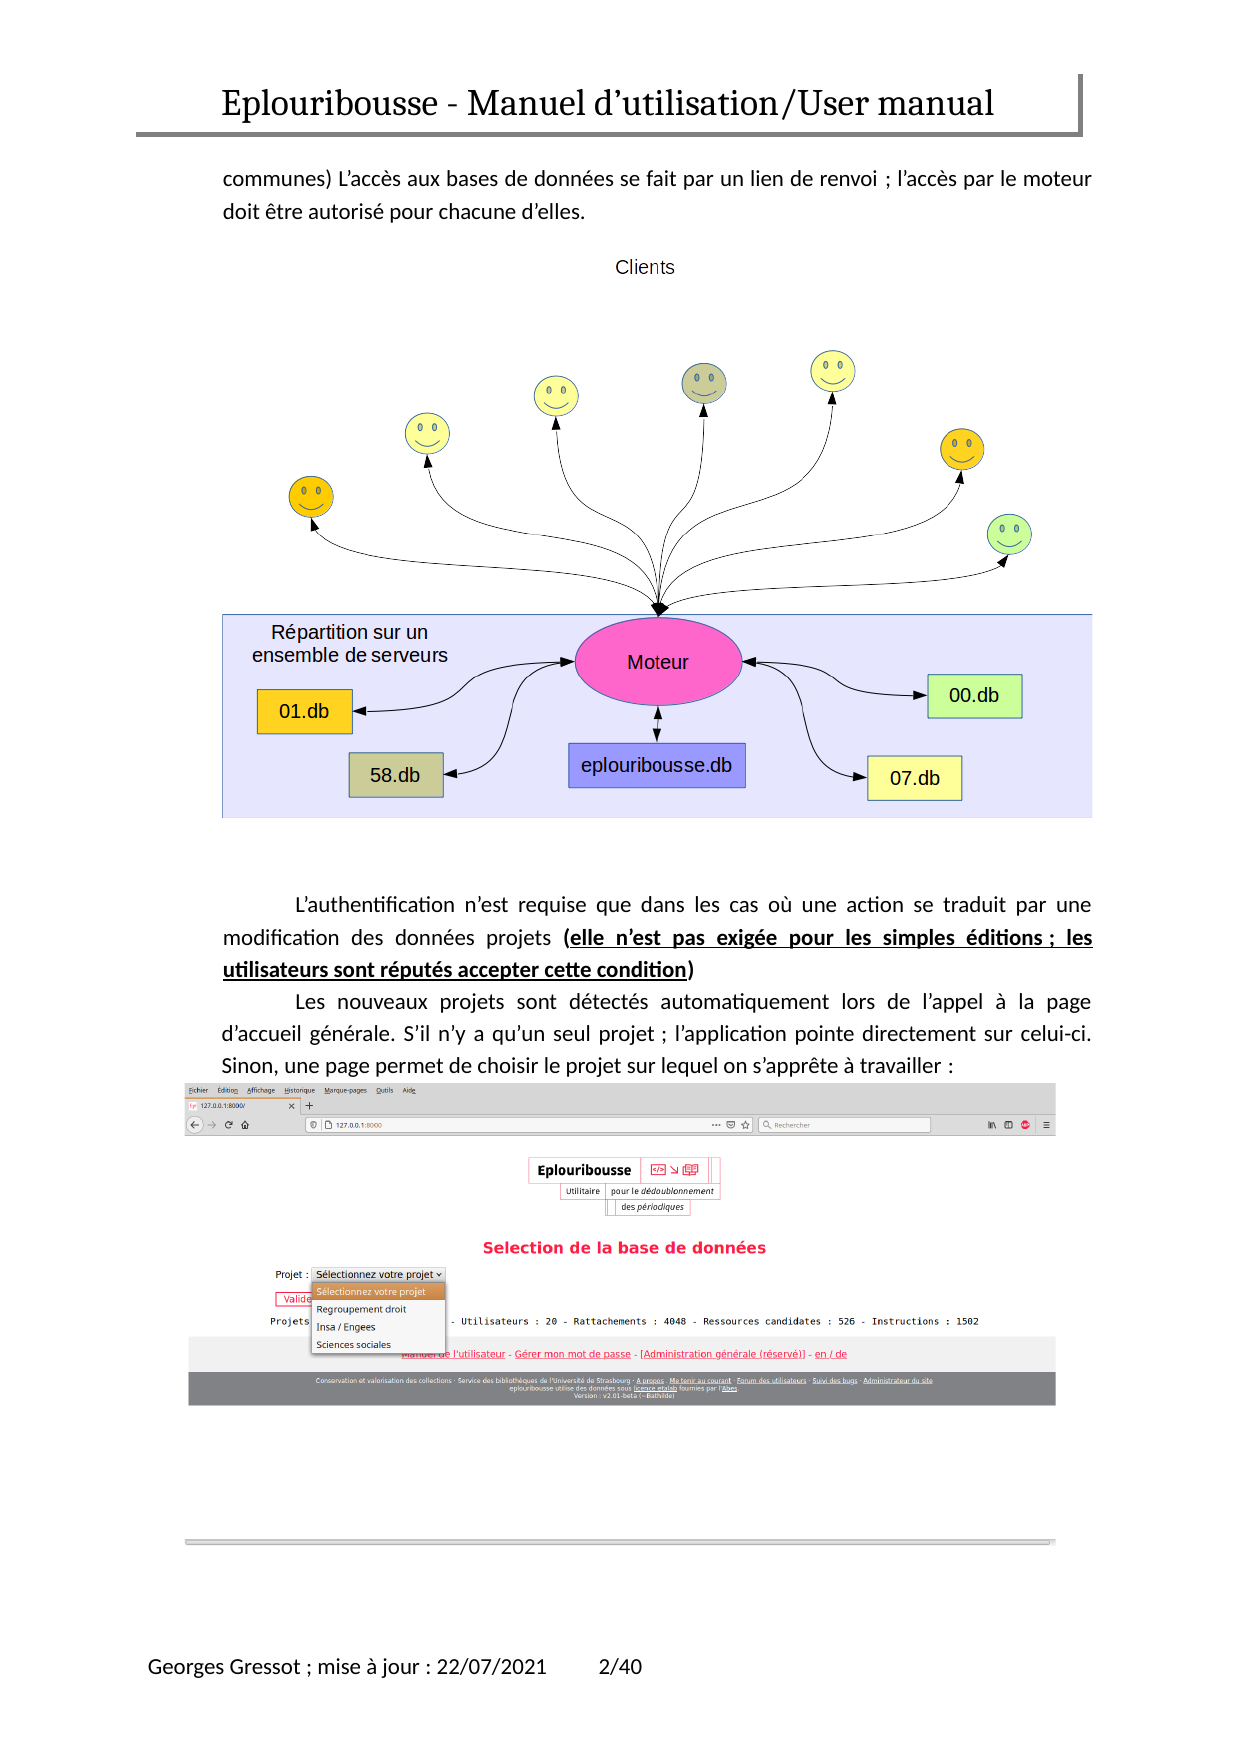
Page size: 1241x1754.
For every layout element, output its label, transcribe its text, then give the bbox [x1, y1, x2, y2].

picture [184, 1083, 1056, 1546]
list communes) L’accès aux bases de données se fait par un lien de renvoi ; l’accès par le moteur doit être autorisé pour chacune d’elles. [223, 164, 1093, 225]
picture [222, 252, 1093, 818]
list Les nouveaux projets sont détectés automatiquement lors de l’appel à la page d’accueil générale. S’il n’y a qu’un seul projet ; l’application pointe directement sur celui-ci. Sinon, une page permet de choisir le projet sur lequel on s’apprête à travailler : [221, 987, 1093, 1079]
list L’authentification n’est requise que dans les cas où une action se traduit par une modification des données projets (elle n’est pas exigée pour les simples éditions ; les utilisateurs sont réputés accepter cette condition) [223, 891, 1093, 983]
